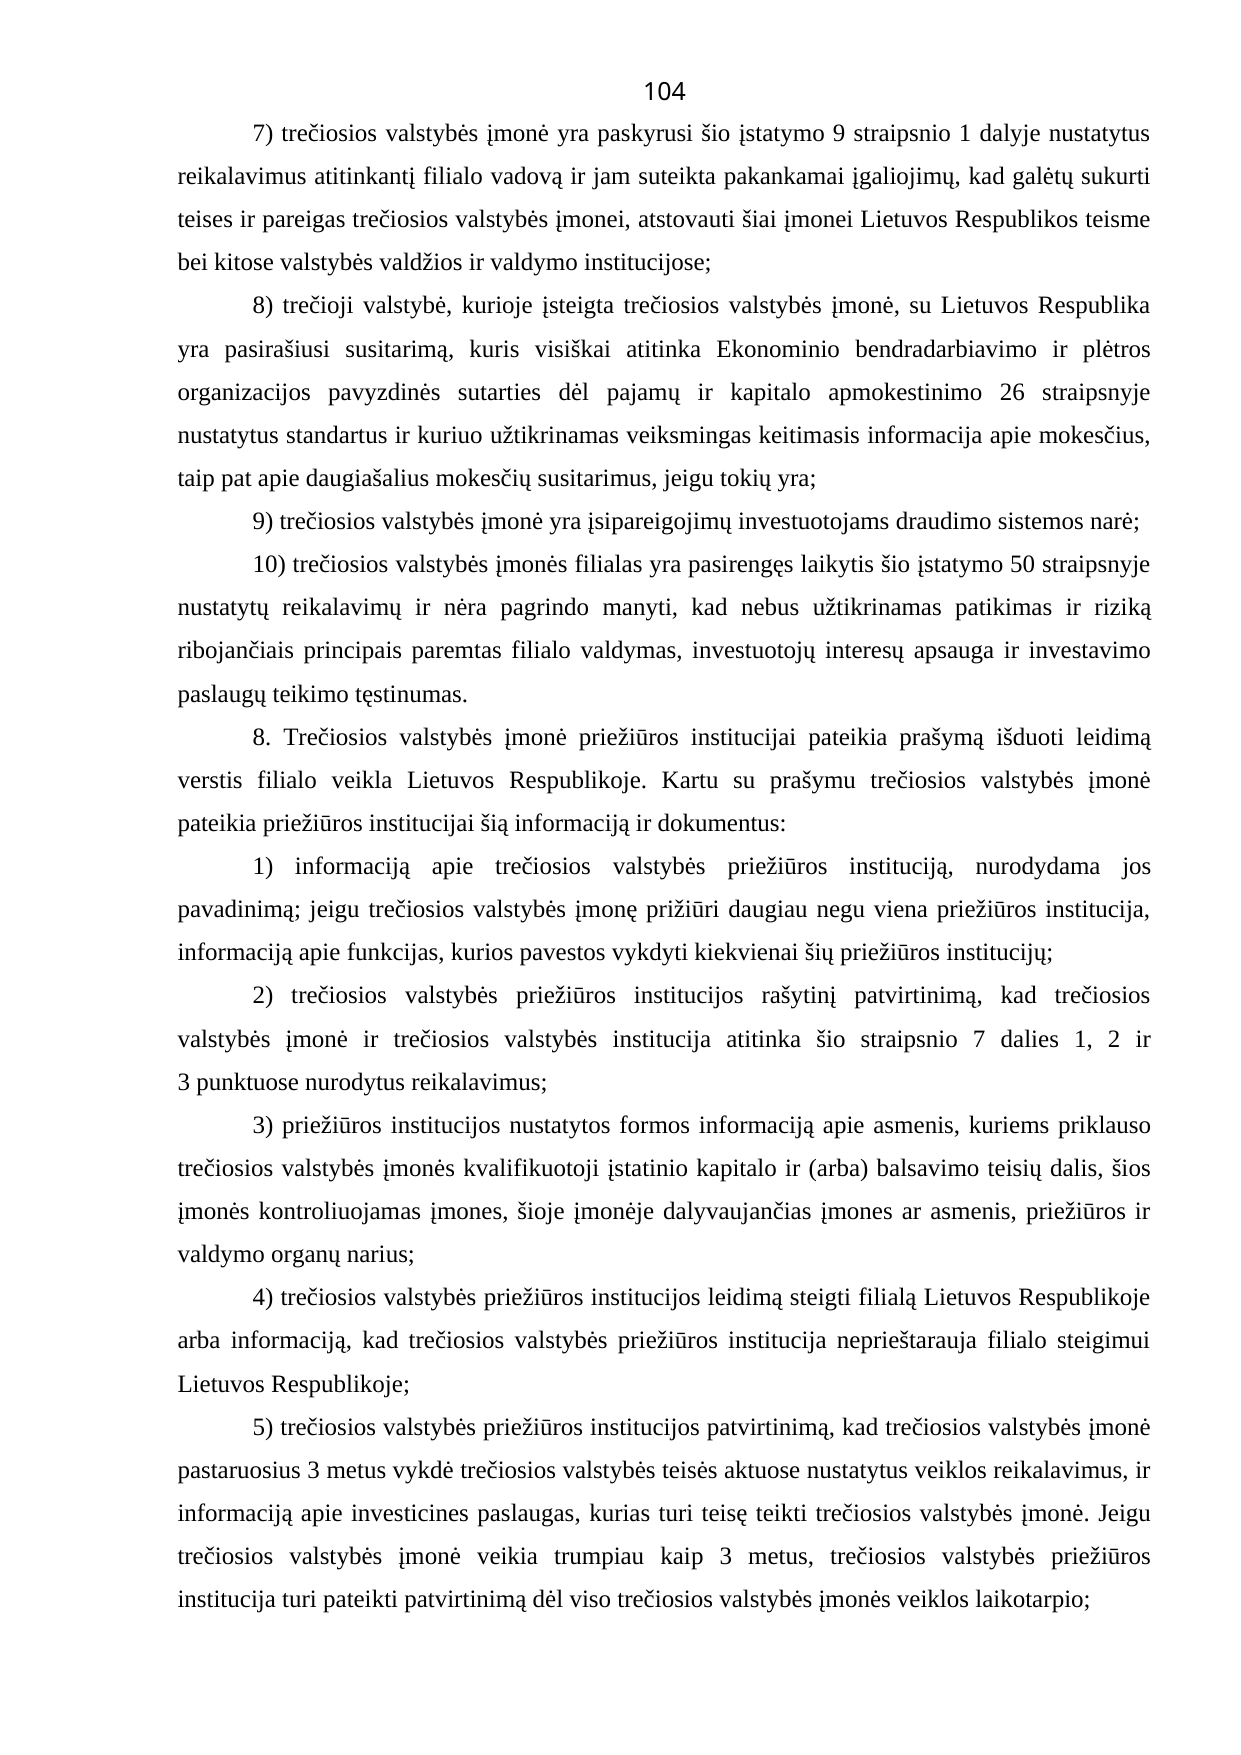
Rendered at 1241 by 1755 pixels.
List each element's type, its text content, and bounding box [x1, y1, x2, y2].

text 7) trečiosios valstybės įmonė yra paskyrusi šio įstatymo 9 straipsnio 1 dalyje nustatytus reikalavimus atitinkantį filialo vadovą ir jam suteikta pakankamai įgaliojimų, kad galėtų sukurti teises ir pareigas trečiosios valstybės įmonei, atstovauti šiai įmonei Lietuvos Respublikos teisme bei kitose valstybės valdžios ir valdymo institucijose; [177, 118, 1152, 276]
text 4) trečiosios valstybės priežiūros institucijos leidimą steigti filialą Lietuvos Respublikoje arba informaciją, kad trečiosios valstybės priežiūros institucija neprieštarauja filialo steigimui Lietuvos Respublikoje; [177, 1282, 1152, 1397]
text 3) priežiūros institucijos nustatytos formos informaciją apie asmenis, kuriems priklauso trečiosios valstybės įmonės kvalifikuotoji įstatinio kapitalo ir (arba) balsavimo teisių dalis, šios įmonės kontroliuojamas įmones, šioje įmonėje dalyvaujančias įmones ar asmenis, priežiūros ir valdymo organų narius; [177, 1110, 1152, 1268]
text 8) trečioji valstybė, kurioje įsteigta trečiosios valstybės įmonė, su Lietuvos Respublika yra pasirašiusi susitarimą, kuris visiškai atitinka Ekonominio bendradarbiavimo ir plėtros organizacijos pavyzdinės sutarties dėl pajamų ir kapitalo apmokestinimo 26 straipsnyje nustatytus standartus ir kuriuo užtikrinamas veiksmingas keitimasis informacija apie mokesčius, taip pat apie daugiašalius mokesčių susitarimus, jeigu tokių yra; [177, 291, 1152, 492]
text 5) trečiosios valstybės priežiūros institucijos patvirtinimą, kad trečiosios valstybės įmonė pastaruosius 3 metus vykdė trečiosios valstybės teisės aktuose nustatytus veiklos reikalavimus, ir informaciją apie investicines paslaugas, kurias turi teisę teikti trečiosios valstybės įmonė. Jeigu trečiosios valstybės įmonė veikia trumpiau kaip 3 metus, trečiosios valstybės priežiūros institucija turi pateikti patvirtinimą dėl viso trečiosios valstybės įmonės veiklos laikotarpio; [177, 1412, 1152, 1613]
text 10) trečiosios valstybės įmonės filialas yra pasirengęs laikytis šio įstatymo 50 straipsnyje nustatytų reikalavimų ir nėra pagrindo manyti, kad nebus užtikrinamas patikimas ir riziką ribojančiais principais paremtas filialo valdymas, investuotojų interesų apsauga ir investavimo paslaugų teikimo tęstinumas. [177, 549, 1152, 707]
text 1) informaciją apie trečiosios valstybės priežiūros instituciją, nurodydama jos pavadinimą; jeigu trečiosios valstybės įmonę prižiūri daugiau negu viena priežiūros institucija, informaciją apie funkcijas, kurios pavestos vykdyti kiekvienai šių priežiūros institucijų; [177, 851, 1152, 966]
text 2) trečiosios valstybės priežiūros institucijos rašytinį patvirtinimą, kad trečiosios valstybės įmonė ir trečiosios valstybės institucija atitinka šio straipsnio 7 dalies 1, 2 ir 3 punktuose nurodytus reikalavimus; [177, 981, 1152, 1096]
text 8. Trečiosios valstybės įmonė priežiūros institucijai pateikia prašymą išduoti leidimą verstis filialo veikla Lietuvos Respublikoje. Kartu su prašymu trečiosios valstybės įmonė pateikia priežiūros institucijai šią informaciją ir dokumentus: [177, 722, 1152, 837]
text 9) trečiosios valstybės įmonė yra įsipareigojimų investuotojams draudimo sistemos narė; [177, 506, 1152, 535]
